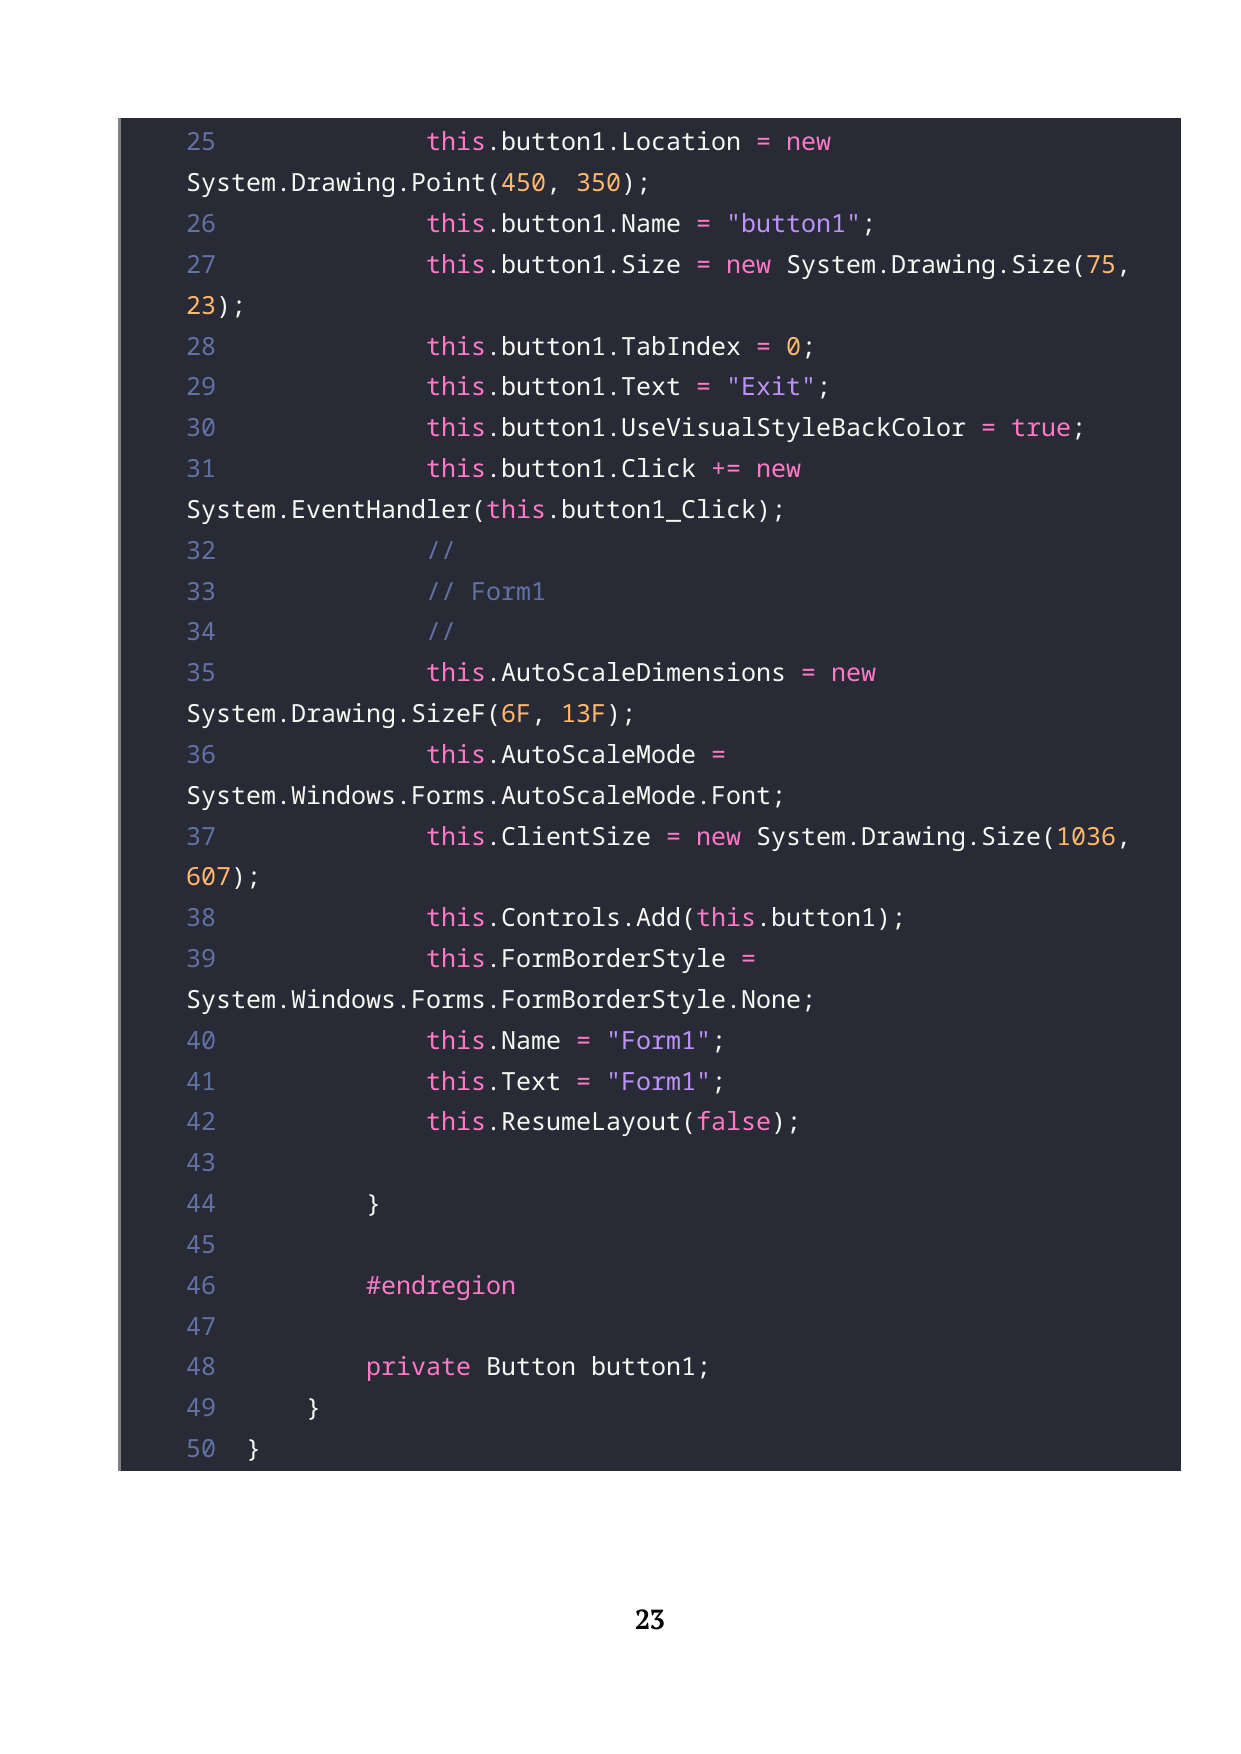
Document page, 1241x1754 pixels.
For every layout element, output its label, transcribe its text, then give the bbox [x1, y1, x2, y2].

text 30 this.button1.UseVisualStyleBackColor = true; [121, 404, 1181, 444]
text 48 private Button button1; [121, 1343, 1181, 1383]
text 44 } [121, 1180, 1181, 1220]
text 34 // [121, 608, 1181, 648]
text 36 this.AutoScaleMode = System.Windows.Forms.AutoScaleMode.Font; [121, 731, 1181, 811]
text 33 // Form1 [121, 567, 1181, 607]
text 43 [121, 1139, 1181, 1179]
text 49 } [121, 1384, 1181, 1424]
text 25 this.button1.Location = new System.Drawing.Point(450, 350); [121, 118, 1181, 199]
text 42 this.ResumeLayout(false); [121, 1098, 1181, 1138]
text 35 this.AutoScaleDimensions = new System.Drawing.SizeF(6F, 13F); [121, 649, 1181, 730]
text 38 this.Controls.Add(this.button1); [121, 894, 1181, 934]
text 50 } [121, 1425, 1181, 1471]
text 27 this.button1.Size = new System.Drawing.Size(75, 23); [121, 241, 1181, 321]
text 29 this.button1.Text = "Exit"; [121, 363, 1181, 403]
text 37 this.ClientSize = new System.Drawing.Size(1036, 607); [121, 812, 1181, 893]
text 31 this.button1.Click += new System.EventHandler(this.button1_Click); [121, 445, 1181, 526]
text 41 this.Text = "Form1"; [121, 1057, 1181, 1097]
text 46 #endregion [121, 1261, 1181, 1301]
text 40 this.Name = "Form1"; [121, 1016, 1181, 1056]
text 45 [121, 1221, 1181, 1261]
text 28 this.button1.TabIndex = 0; [121, 322, 1181, 362]
text 32 // [121, 526, 1181, 566]
text 47 [121, 1302, 1181, 1342]
text 39 this.FormBorderStyle = System.Windows.Forms.FormBorderStyle.None; [121, 935, 1181, 1016]
text 26 this.button1.Name = "button1"; [121, 200, 1181, 240]
